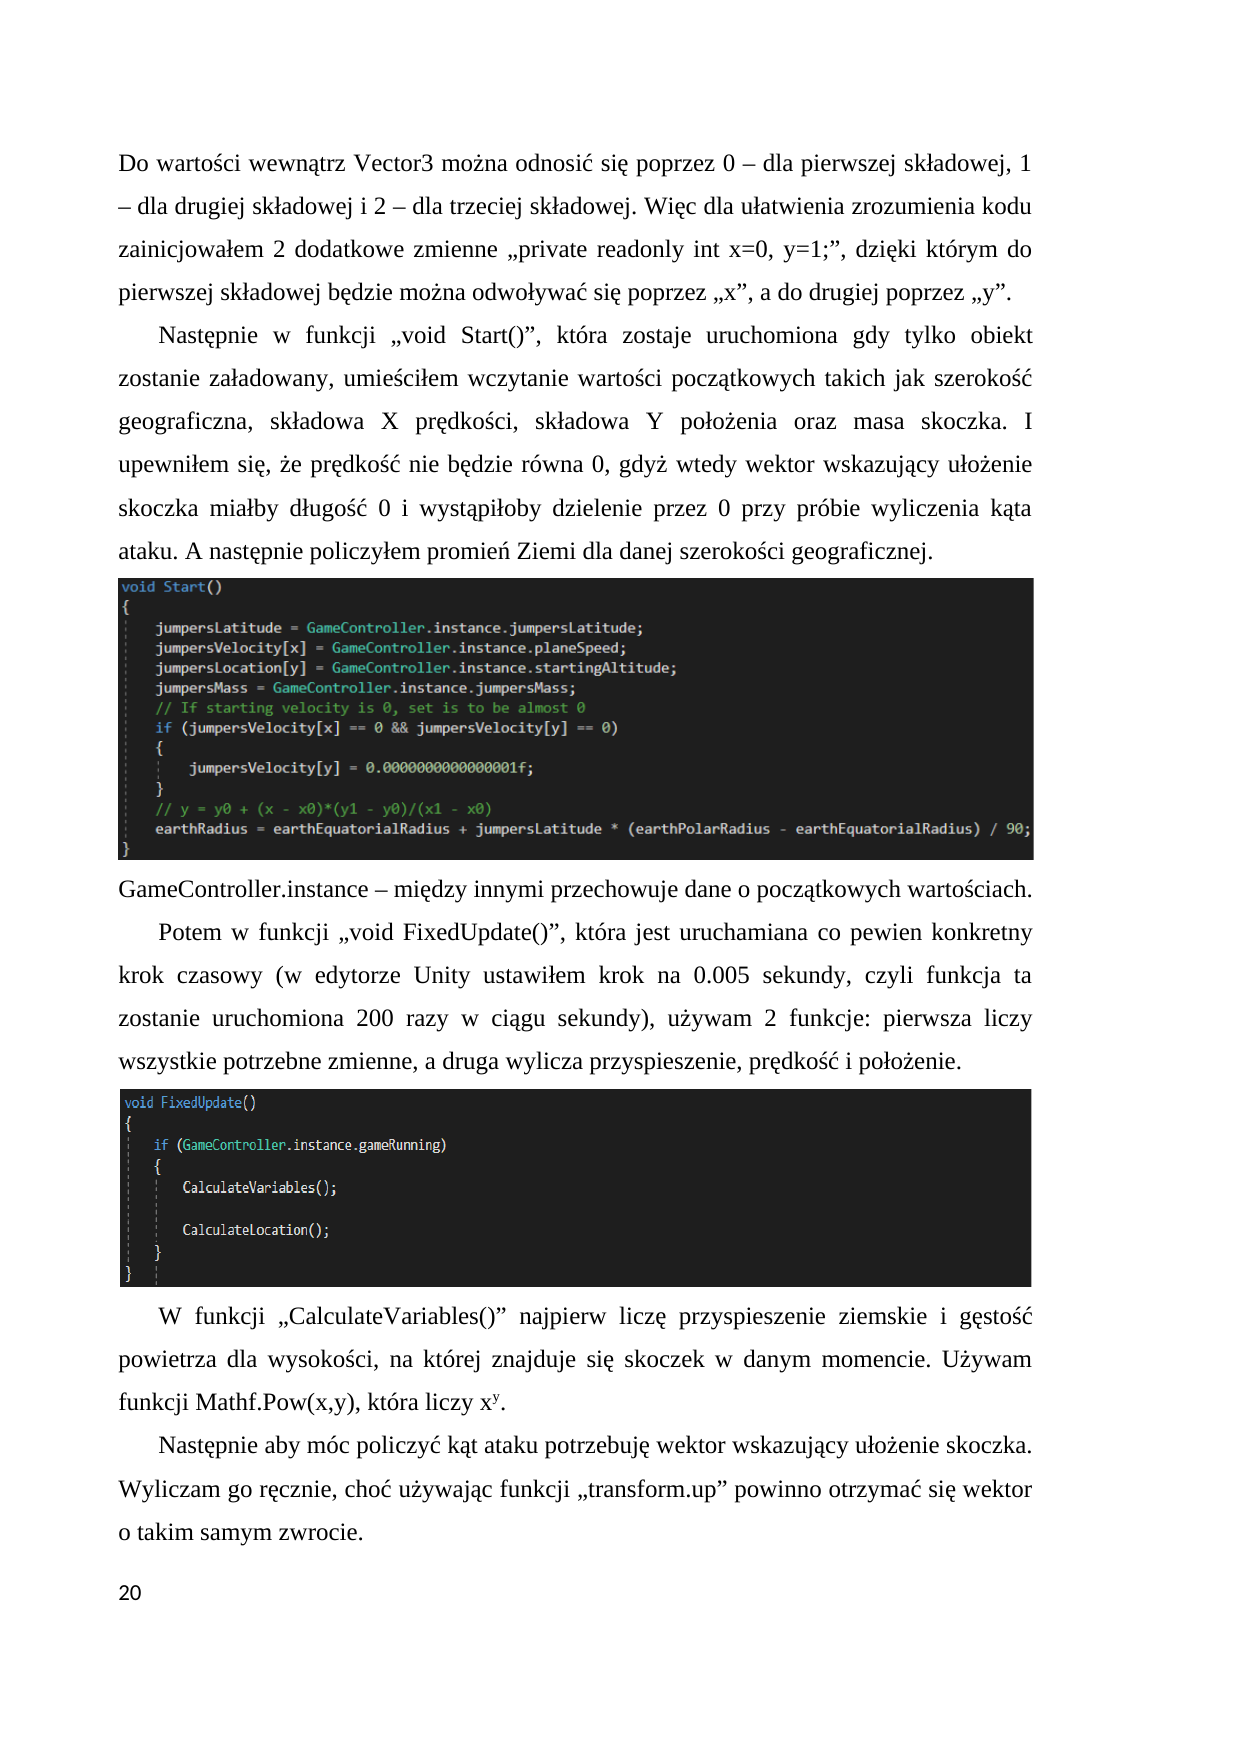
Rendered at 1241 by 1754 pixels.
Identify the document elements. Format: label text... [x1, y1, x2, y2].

picture [118, 578, 1034, 860]
text Potem w funkcji „void FixedUpdate()”, która jest uruchamiana co pewien konkretny krok czasowy (w edytorze Unity ustawiłem krok na 0.005 sekundy, czyli funkcja ta zostanie uruchomiona 200 razy w ciągu sekundy), używam 2 funkcje: pierwsza liczy wszystkie potrzebne zmienne, a druga wylicza przyspieszenie, prędkość i położenie. [118, 917, 1033, 1075]
text Do wartości wewnątrz Vector3 można odnosić się poprzez 0 – dla pierwszej składowej, 1 – dla drugiej składowej i 2 – dla trzeciej składowej. Więc dla ułatwienia zrozumienia kodu zainicjowałem 2 dodatkowe zmienne „private readonly int x=0, y=1;”, dzięki którym do pierwszej składowej będzie można odwoływać się poprzez „x”, a do drugiej poprzez „y”. [118, 148, 1033, 306]
text Następnie w funkcji „void Start()”, która zostaje uruchomiona gdy tylko obiekt zostanie załadowany, umieściłem wczytanie wartości początkowych takich jak szerokość geograficzna, składowa X prędkości, składowa Y położenia oraz masa skoczka. I upewniłem się, że prędkość nie będzie równa 0, gdyż wtedy wektor wskazujący ułożenie skoczka miałby długość 0 i wystąpiłoby dzielenie przez 0 przy próbie wyliczenia kąta ataku. A następnie policzyłem promień Ziemi dla danej szerokości geograficznej. [118, 320, 1033, 564]
picture [120, 1089, 1032, 1287]
text GameController.instance – między innymi przechowuje dane o początkowych wartościach. [118, 860, 1033, 903]
text Następnie aby móc policzyć kąt ataku potrzebuję wektor wskazujący ułożenie skoczka. Wyliczam go ręcznie, choć używając funkcji „transform.up” powinno otrzymać się wektor o takim samym zwrocie. [118, 1431, 1033, 1546]
text W funkcji „CalculateVariables()” najpierw liczę przyspieszenie ziemskie i gęstość powietrza dla wysokości, na której znajduje się skoczek w danym momencie. Używam funkcji Mathf.Pow(x,y), która liczy xy. [118, 1287, 1033, 1416]
